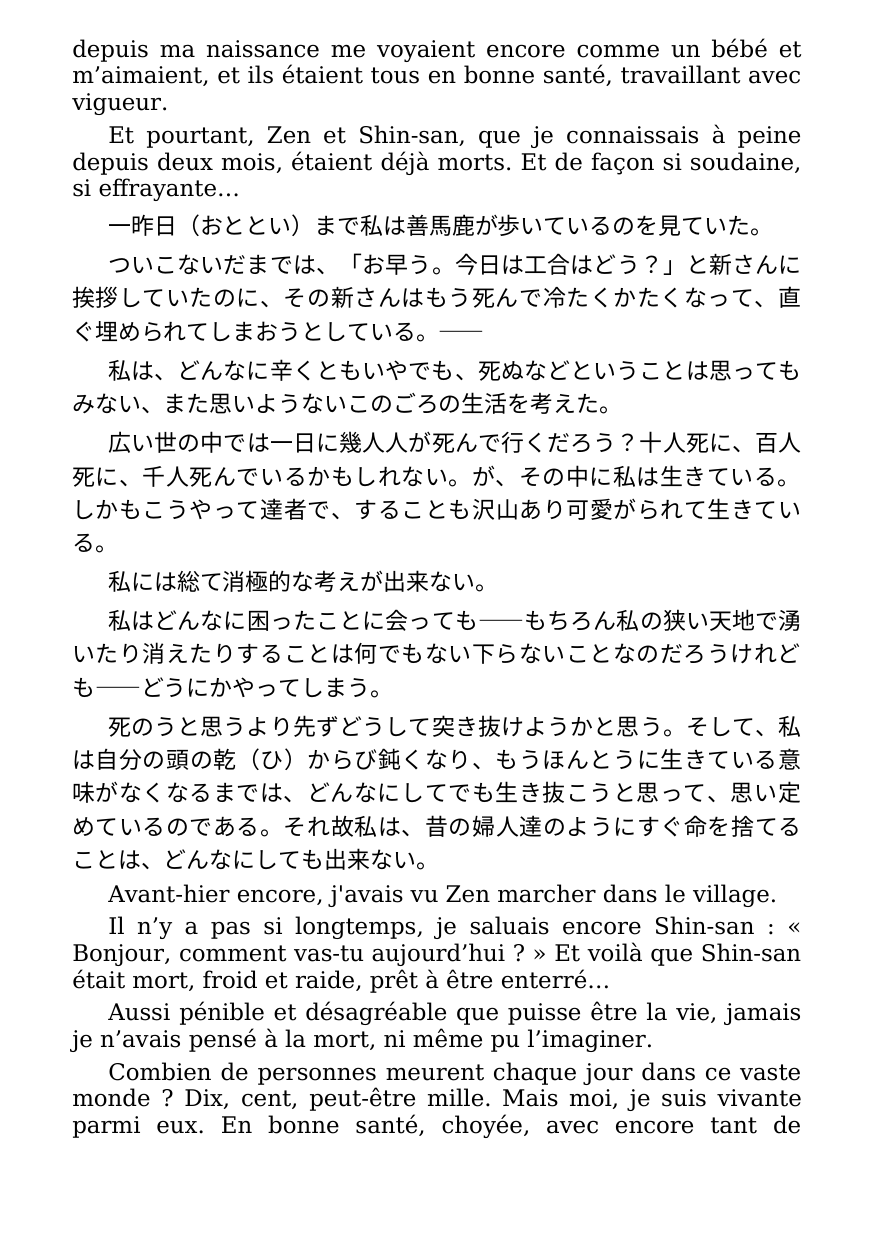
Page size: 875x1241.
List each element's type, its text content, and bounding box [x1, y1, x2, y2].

text Aussi pénible et désagréable que puisse être la vie, jamais je n’avais pensé à la mort, ni même pu l’imaginer. [72, 999, 802, 1053]
text ついこないだまでは、「お早う。今日は工合はどう？」と新さんに挨拶していたのに、その新さんはもう死んで冷たくかたくなって、直ぐ埋められてしまおうとしている。―― [72, 247, 802, 347]
text 死のうと思うより先ずどうして突き抜けようかと思う。そして、私は自分の頭の乾（ひ）からび鈍くなり、もうほんとうに生きている意味がなくなるまでは、どんなにしてでも生き抜こうと思って、思い定めているのである。それ故私は、昔の婦人達のようにすぐ命を捨てることは、どんなにしても出来ない。 [72, 709, 802, 875]
text Il n’y a pas si longtemps, je saluais encore Shin-san : « Bonjour, comment vas-tu aujourd’hui ? » Et voilà que Shin-san était mort, froid et raide, prêt à être enterré… [72, 913, 802, 993]
text Et pourtant, Zen et Shin-san, que je connaissais à peine depuis deux mois, étaient déjà morts. Et de façon si soudaine, si effrayante… [72, 122, 802, 202]
text depuis ma naissance me voyaient encore comme un bébé et m’aimaient, et ils étaient tous en bonne santé, travaillant avec vigueur. [72, 36, 802, 116]
text 私は、どんなに辛くともいやでも、死ぬなどということは思ってもみない、また思いようないこのごろの生活を考えた。 [72, 353, 802, 419]
text 私には総て消極的な考えが出来ない。 [72, 564, 802, 597]
text 広い世の中では一日に幾人人が死んで行くだろう？十人死に、百人死に、千人死んでいるかもしれない。が、その中に私は生きている。しかもこうやって達者で、することも沢山あり可愛がられて生きている。 [72, 425, 802, 558]
text Avant-hier encore, j'avais vu Zen marcher dans le village. [72, 881, 802, 907]
text 私はどんなに困ったことに会っても――もちろん私の狭い天地で湧いたり消えたりすることは何でもない下らないことなのだろうけれども――どうにかやってしまう。 [72, 603, 802, 703]
text 一昨日（おととい）まで私は善馬鹿が歩いているのを見ていた。 [72, 208, 802, 241]
text Combien de personnes meurent chaque jour dans ce vaste monde ? Dix, cent, peut-être mille. Mais moi, je suis vivante parmi eux. En bonne santé, choyée, avec encore tant de [72, 1059, 802, 1139]
